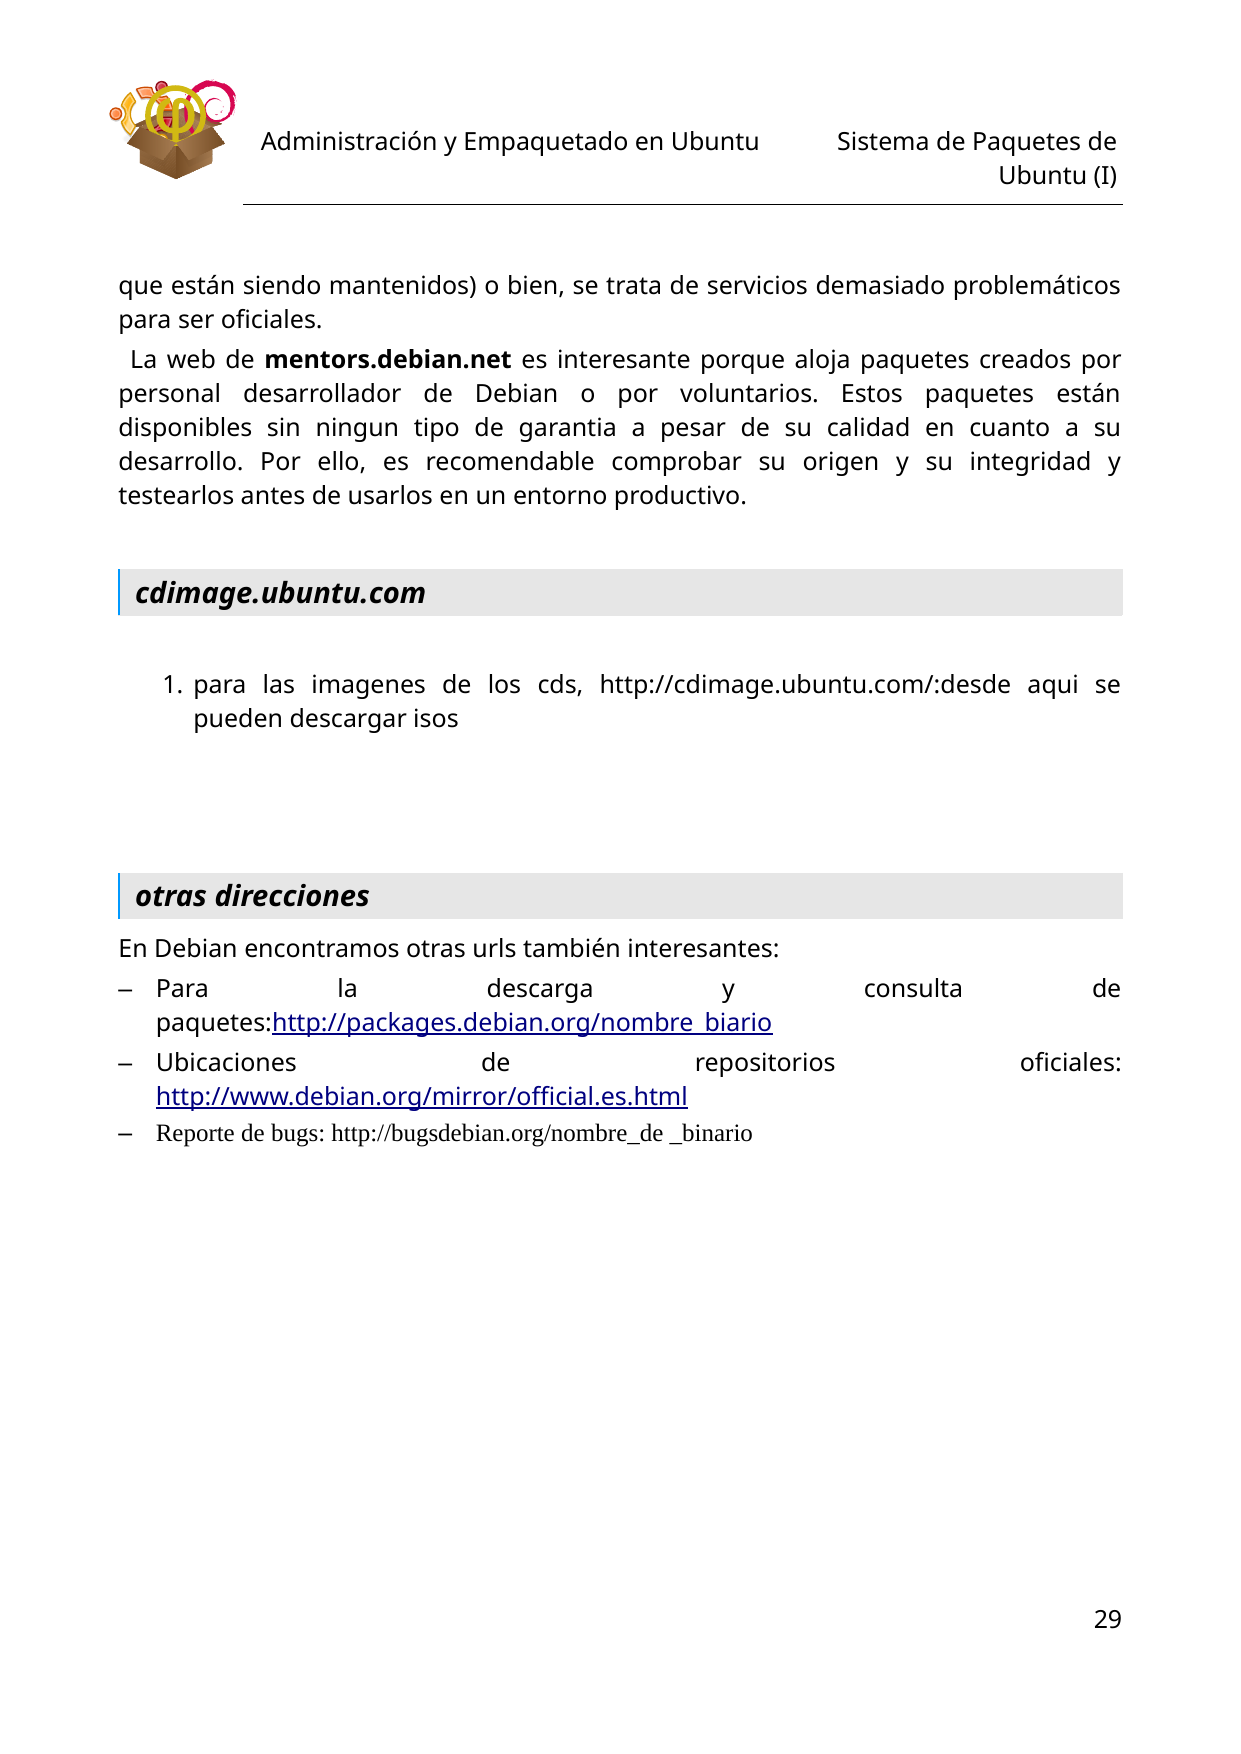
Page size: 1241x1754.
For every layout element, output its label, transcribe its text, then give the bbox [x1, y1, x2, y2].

subtitle otras direcciones [120, 874, 1122, 918]
list Para la descarga y consulta de paquetes:http://packages.debian.org/nombre_biario [118, 970, 1122, 1038]
text En Debian encontramos otras urls también interesantes: [118, 930, 1122, 964]
text La web de mentors.debian.net es interesante porque aloja paquetes creados por personal desarrollador de Debian o por voluntarios. Estos paquetes están disponibles sin ningun tipo de garantia a pesar de su calidad en cuanto a su desarrollo. Por ello, es recomendable comprobar su origen y su integridad y testearlos antes de usarlos en un entorno productivo. [118, 341, 1122, 512]
text que están siendo mantenidos) o bien, se trata de servicios demasiado problemáticos para ser oficiales. [118, 267, 1122, 335]
subtitle cdimage.ubuntu.com [120, 570, 1122, 615]
list para las imagenes de los cds, http://cdimage.ubuntu.com/:desde aqui se pueden descargar isos [156, 667, 1122, 735]
list Ubicaciones de repositorios oficiales: http://www.debian.org/mirror/official.es.html [118, 1044, 1122, 1112]
list Reporte de bugs: http://bugsdebian.org/nombre_de _binario [118, 1118, 1122, 1147]
